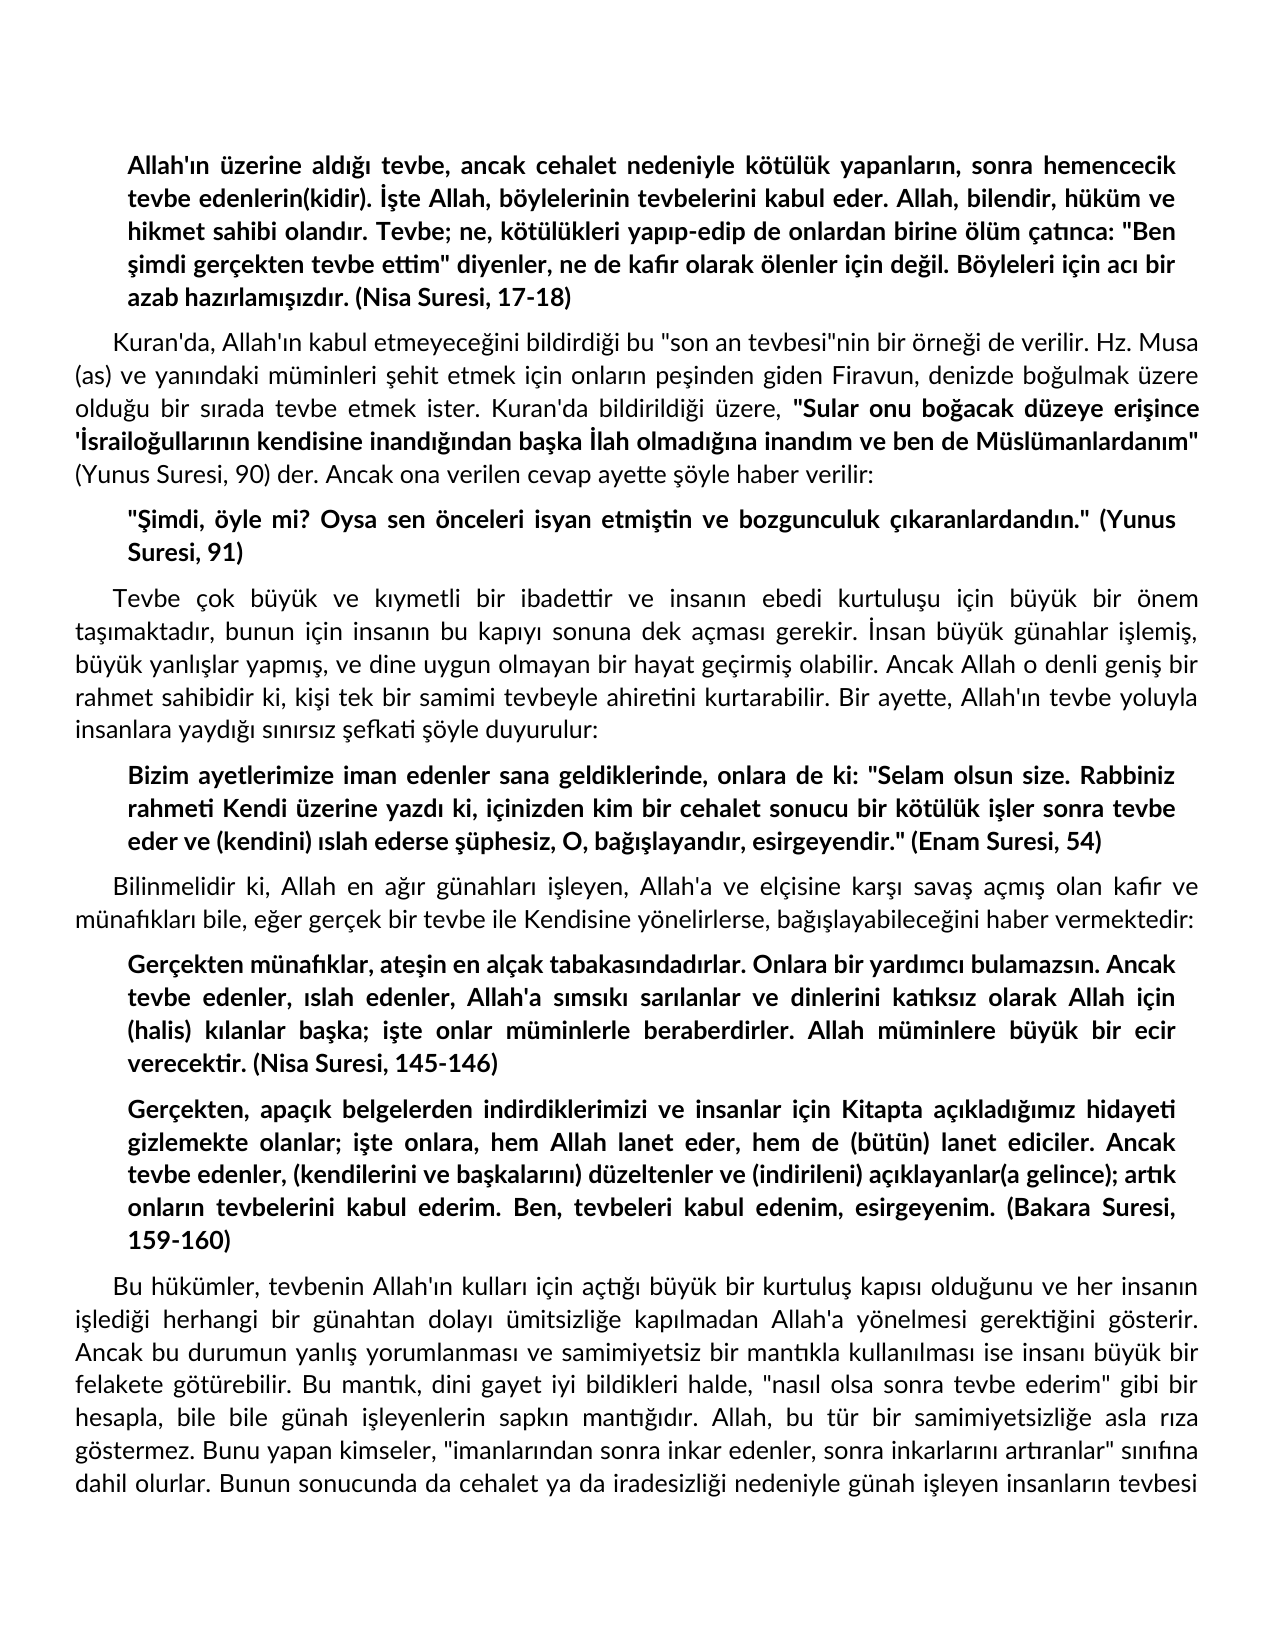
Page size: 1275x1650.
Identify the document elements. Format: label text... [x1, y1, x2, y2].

text Gerçekten, apaçık belgelerden indirdiklerimizi ve insanlar için Kitapta açıkladığımız hidayeti gizlemekte olanlar; işte onlara, hem Allah lanet eder, hem de (bütün) lanet ediciler. Ancak tevbe edenler, (kendilerini ve başkalarını) düzeltenler ve (indirileni) açıklayanlar(a gelince); artık onların tevbelerini kabul ederim. Ben, tevbeleri kabul edenim, esirgeyenim. (Bakara Suresi, 159-160) [127, 1093, 1177, 1255]
text Kuran'da, Allah'ın kabul etmeyeceğini bildirdiği bu "son an tevbesi"nin bir örneği de verilir. Hz. Musa (as) ve yanındaki müminleri şehit etmek için onların peşinden giden Firavun, denizde boğulmak üzere olduğu bir sırada tevbe etmek ister. Kuran'da bildirildiği üzere, "Sular onu boğacak düzeye erişince 'İsrailoğullarının kendisine inandığından başka İlah olmadığına inandım ve ben de Müslümanlardanım" (Yunus Suresi, 90) der. Ancak ona verilen cevap ayette şöyle haber verilir: [75, 327, 1200, 489]
text Bizim ayetlerimize iman edenler sana geldiklerinde, onlara de ki: "Selam olsun size. Rabbiniz rahmeti Kendi üzerine yazdı ki, içinizden kim bir cehalet sonucu bir kötülük işler sonra tevbe eder ve (kendini) ıslah ederse şüphesiz, O, bağışlayandır, esirgeyendir." (Enam Suresi, 54) [127, 759, 1177, 855]
text Bu hükümler, tevbenin Allah'ın kulları için açtığı büyük bir kurtuluş kapısı olduğunu ve her insanın işlediği herhangi bir günahtan dolayı ümitsizliğe kapılmadan Allah'a yönelmesi gerektiğini gösterir. Ancak bu durumun yanlış yorumlanması ve samimiyetsiz bir mantıkla kullanılması ise insanı büyük bir felakete götürebilir. Bu mantık, dini gayet iyi bildikleri halde, "nasıl olsa sonra tevbe ederim" gibi bir hesapla, bile bile günah işleyenlerin sapkın mantığıdır. Allah, bu tür bir samimiyetsizliğe asla rıza göstermez. Bunu yapan kimseler, "imanlarından sonra inkar edenler, sonra inkarlarını artıranlar" sınıfına dahil olurlar. Bunun sonucunda da cehalet ya da iradesizliği nedeniyle günah işleyen insanların tevbesi [75, 1270, 1200, 1498]
text Bilinmelidir ki, Allah en ağır günahları işleyen, Allah'a ve elçisine karşı savaş açmış olan kafir ve münafıkları bile, eğer gerçek bir tevbe ile Kendisine yönelirlerse, bağışlayabileceğini haber vermektedir: [75, 871, 1200, 934]
text Gerçekten münafıklar, ateşin en alçak tabakasındadırlar. Onlara bir yardımcı bulamazsın. Ancak tevbe edenler, ıslah edenler, Allah'a sımsıkı sarılanlar ve dinlerini katıksız olarak Allah için (halis) kılanlar başka; işte onlar müminlerle beraberdirler. Allah müminlere büyük bir ecir verecektir. (Nisa Suresi, 145-146) [127, 949, 1177, 1078]
text "Şimdi, öyle mi? Oysa sen önceleri isyan etmiştin ve bozgunculuk çıkaranlardandın." (Yunus Suresi, 91) [127, 504, 1177, 567]
text Allah'ın üzerine aldığı tevbe, ancak cehalet nedeniyle kötülük yapanların, sonra hemencecik tevbe edenlerin(kidir). İşte Allah, böylelerinin tevbelerini kabul eder. Allah, bilendir, hüküm ve hikmet sahibi olandır. Tevbe; ne, kötülükleri yapıp-edip de onlardan birine ölüm çatınca: "Ben şimdi gerçekten tevbe ettim" diyenler, ne de kafir olarak ölenler için değil. Böyleleri için acı bir azab hazırlamışızdır. (Nisa Suresi, 17-18) [127, 150, 1177, 312]
text Tevbe çok büyük ve kıymetli bir ibadettir ve insanın ebedi kurtuluşu için büyük bir önem taşımaktadır, bunun için insanın bu kapıyı sonuna dek açması gerekir. İnsan büyük günahlar işlemiş, büyük yanlışlar yapmış, ve dine uygun olmayan bir hayat geçirmiş olabilir. Ancak Allah o denli geniş bir rahmet sahibidir ki, kişi tek bir samimi tevbeyle ahiretini kurtarabilir. Bir ayette, Allah'ın tevbe yoluyla insanlara yaydığı sınırsız şefkati şöyle duyurulur: [75, 582, 1200, 744]
